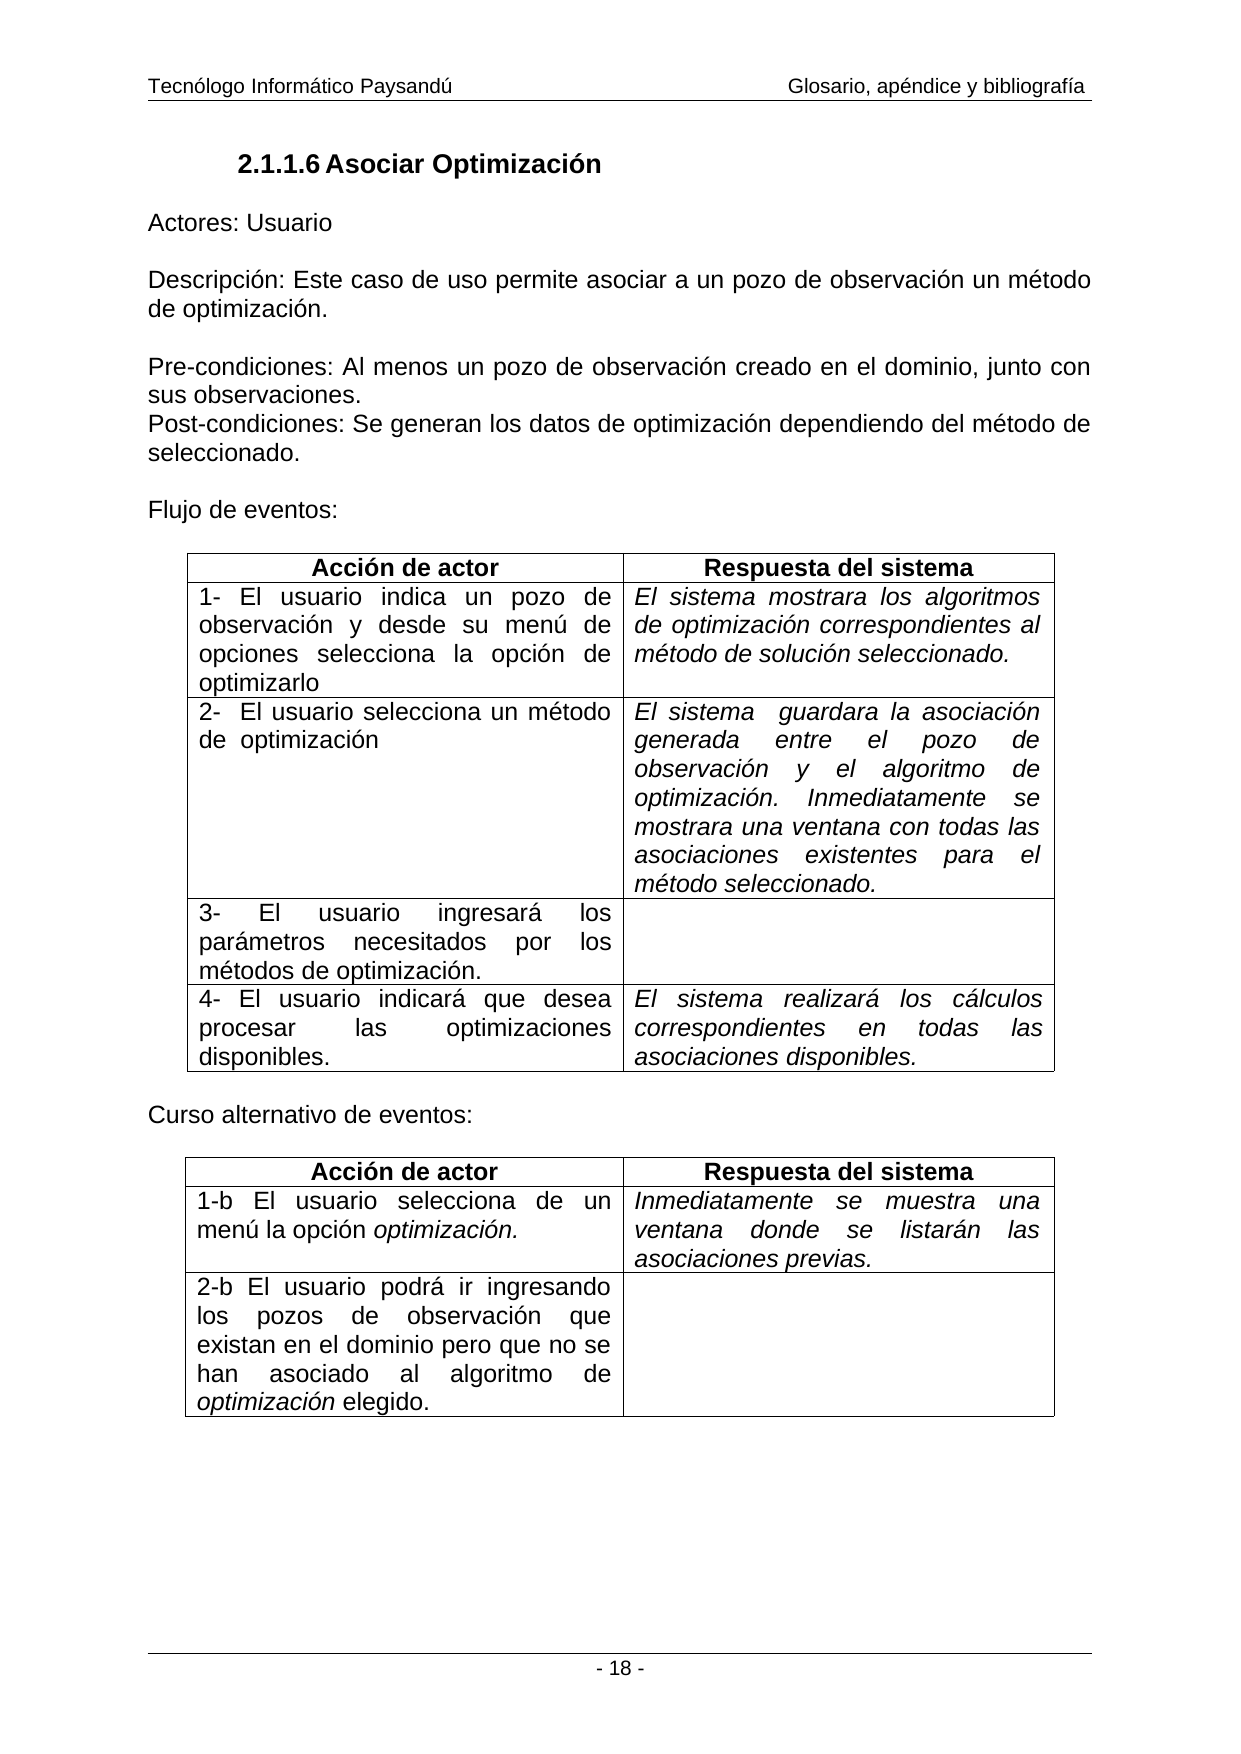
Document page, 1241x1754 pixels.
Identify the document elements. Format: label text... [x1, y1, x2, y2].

text Actores: Usuario [148, 208, 1092, 236]
table_cell [624, 899, 1054, 984]
table_cell 4- El usuario indicará que desea procesar las optimizaciones disponibles. [188, 985, 623, 1071]
subtitle Asociar Optimización [237, 148, 1092, 179]
table_cell [624, 1273, 1054, 1416]
table_cell 2-b El usuario podrá ir ingresando los pozos de observación que existan en el dominio pero que no se han asociado al algoritmo de optimización elegido. [186, 1273, 623, 1416]
table_cell El sistema realizará los cálculos correspondientes en todas las asociaciones disponibles. [624, 985, 1054, 1071]
table_cell El sistema mostrara los algoritmos de optimización correspondientes al método de solución seleccionado. [624, 583, 1054, 697]
table_cell 1- El usuario indica un pozo de observación y desde su menú de opciones selecciona la opción de optimizarlo [188, 583, 623, 697]
table_cell 1-b El usuario selecciona de un menú la opción optimización. [186, 1187, 623, 1272]
table_header Acción de actor [188, 554, 623, 582]
text Flujo de eventos: [148, 495, 1092, 524]
text Curso alternativo de eventos: [148, 1099, 1092, 1128]
table_header Respuesta del sistema [624, 554, 1054, 582]
table_cell 3- El usuario ingresará los parámetros necesitados por los métodos de optimización. [188, 899, 623, 984]
table_cell 2- El usuario selecciona un método de optimización [188, 698, 623, 898]
table_header Acción de actor [186, 1158, 623, 1186]
text Pre-condiciones: Al menos un pozo de observación creado en el dominio, junto con sus observaciones. [148, 351, 1092, 409]
text Post-condiciones: Se generan los datos de optimización dependiendo del método de seleccionado. [148, 409, 1092, 466]
table_cell Inmediatamente se muestra una ventana donde se listarán las asociaciones previas. [624, 1187, 1054, 1272]
table_header Respuesta del sistema [624, 1158, 1054, 1186]
table_cell El sistema guardara la asociación generada entre el pozo de observación y el algoritmo de optimización. Inmediatamente se mostrara una ventana con todas las asociaciones existentes para el método seleccionado. [624, 698, 1054, 898]
text Descripción: Este caso de uso permite asociar a un pozo de observación un método de optimización. [148, 265, 1092, 323]
